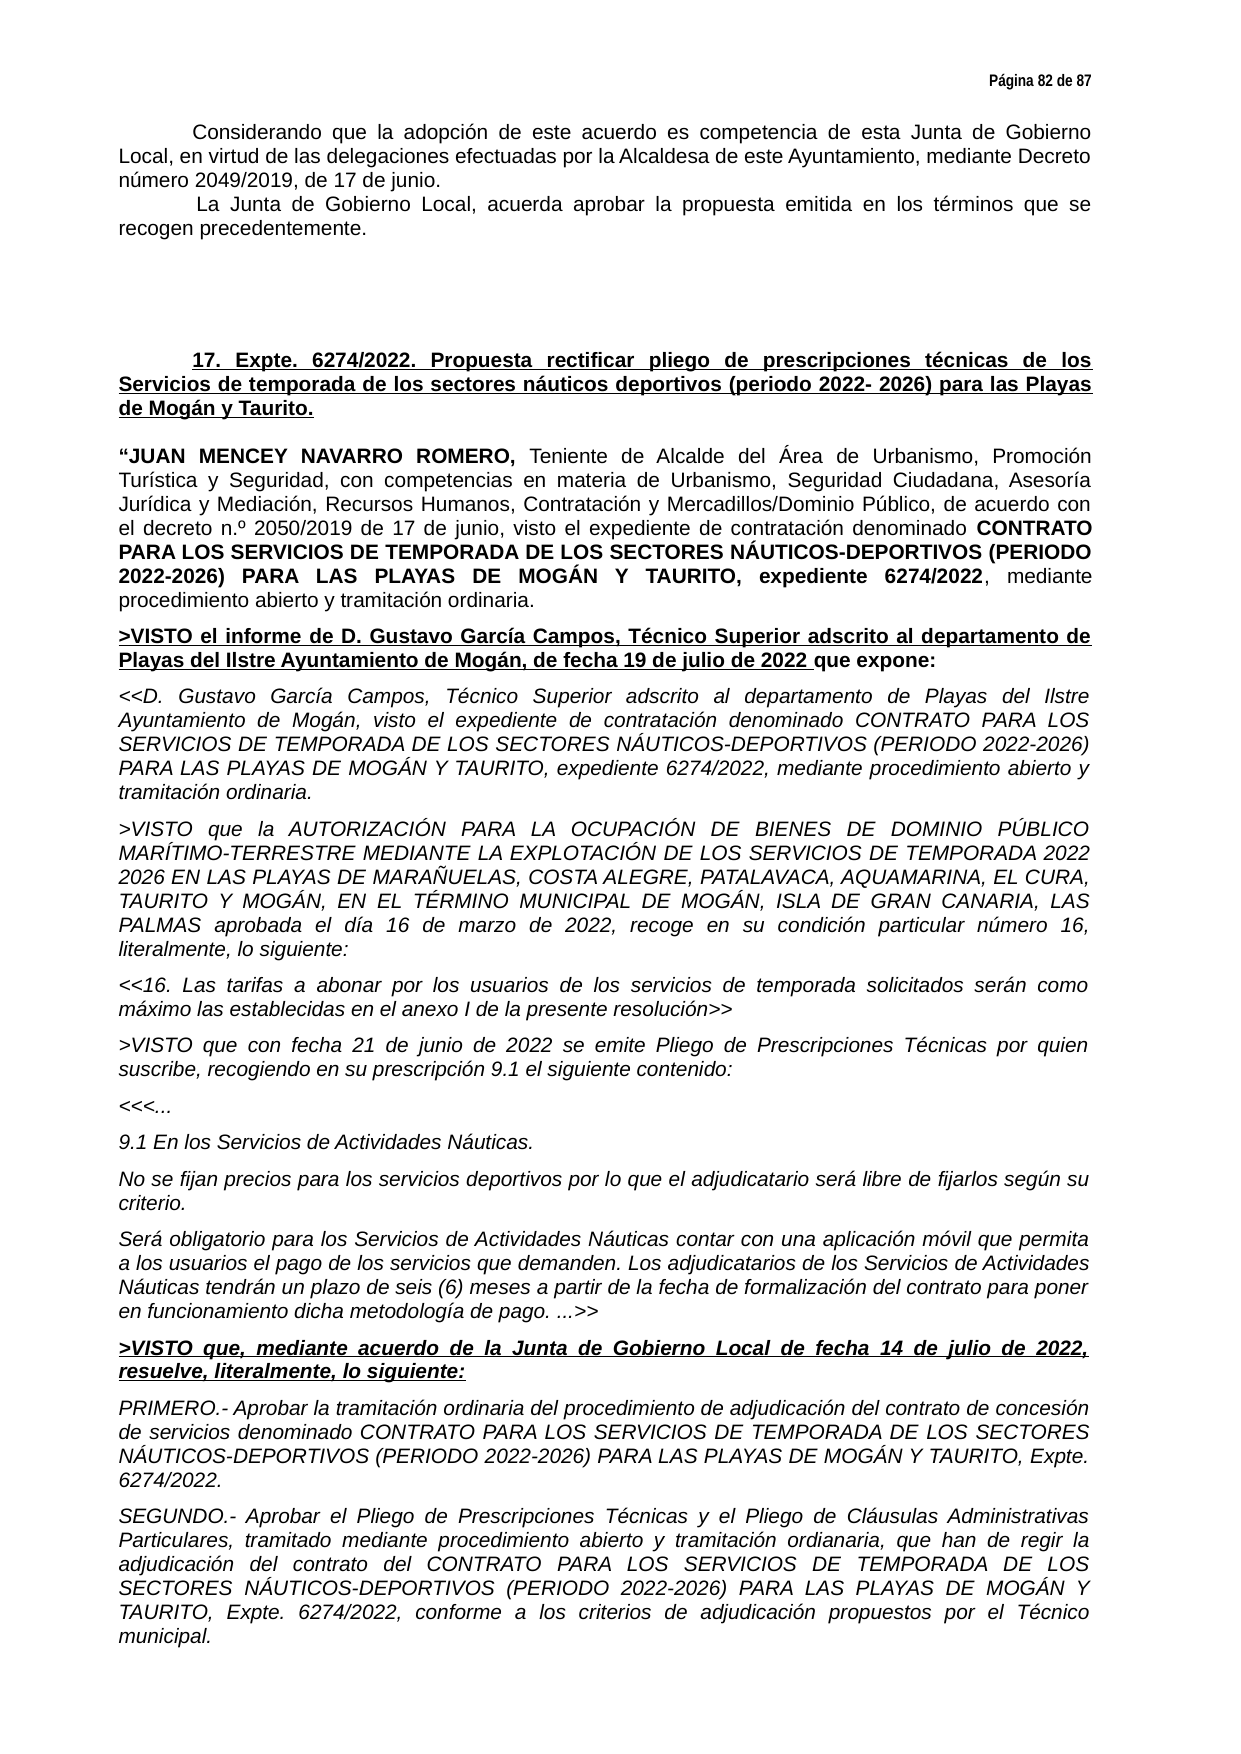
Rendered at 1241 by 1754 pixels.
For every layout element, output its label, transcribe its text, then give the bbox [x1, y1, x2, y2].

text >VISTO el informe de D. Gustavo García Campos, Técnico Superior adscrito al departamento de [118, 624, 1092, 645]
text Considerando que la adopción de este acuerdo es competencia de esta Junta de Gobierno Local, en virtud de las delegaciones efectuadas por la Alcaldesa de este Ayuntamiento, mediante Decreto número 2049/2019, de 17 de junio. [118, 120, 1092, 192]
text Playas del Ilstre Ayuntamiento de Mogán, de fecha 19 de julio de 2022 que expone: [118, 646, 1092, 672]
text 17. Expte. 6274/2022. Propuesta rectificar pliego de prescripciones técnicas de los Servicios de temporada de los sectores náuticos deportivos (periodo 2022- 2026) para las Playas [118, 348, 1092, 393]
text SEGUNDO.- Aprobar el Pliego de Prescripciones Técnicas y el Pliego de Cláusulas Administrativas Particulares, tramitado mediante procedimiento abierto y tramitación ordianaria, que han de regir la adjudicación del contrato del CONTRATO PARA LOS SERVICIOS DE TEMPORADA DE LOS SECTORES NÁUTICOS-DEPORTIVOS (PERIODO 2022-2026) PARA LAS PLAYAS DE MOGÁN Y TAURITO, Expte. 6274/2022, conforme a los criterios de adjudicación propuestos por el Técnico municipal. [118, 1504, 1092, 1648]
text Será obligatorio para los Servicios de Actividades Náuticas contar con una aplicación móvil que permita a los usuarios el pago de los servicios que demanden. Los adjudicatarios de los Servicios de Actividades Náuticas tendrán un plazo de seis (6) meses a partir de la fecha de formalización del contrato para poner en funcionamiento dicha metodología de pago. ...>> [118, 1227, 1092, 1323]
text de Mogán y Taurito. [118, 394, 1092, 420]
text <<<... [118, 1094, 1092, 1118]
text 9.1 En los Servicios de Actividades Náuticas. [118, 1130, 1092, 1154]
text >VISTO que con fecha 21 de junio de 2022 se emite Pliego de Prescripciones Técnicas por quien suscribe, recogiendo en su prescripción 9.1 el siguiente contenido: [118, 1033, 1092, 1081]
text No se fijan precios para los servicios deportivos por lo que el adjudicatario será libre de fijarlos según su criterio. [118, 1167, 1092, 1214]
text >VISTO que la AUTORIZACIÓN PARA LA OCUPACIÓN DE BIENES DE DOMINIO PÚBLICO MARÍTIMO-TERRESTRE MEDIANTE LA EXPLOTACIÓN DE LOS SERVICIOS DE TEMPORADA 2022 2026 EN LAS PLAYAS DE MARAÑUELAS, COSTA ALEGRE, PATALAVACA, AQUAMARINA, EL CURA, TAURITO Y MOGÁN, EN EL TÉRMINO MUNICIPAL DE MOGÁN, ISLA DE GRAN CANARIA, LAS PALMAS aprobada el día 16 de marzo de 2022, recoge en su condición particular número 16, literalmente, lo siguiente: [118, 817, 1092, 960]
text “JUAN MENCEY NAVARRO ROMERO, Teniente de Alcalde del Área de Urbanismo, Promoción Turística y Seguridad, con competencias en materia de Urbanismo, Seguridad Ciudadana, Asesoría Jurídica y Mediación, Recursos Humanos, Contratación y Mercadillos/Dominio Público, de acuerdo con el decreto n.º 2050/2019 de 17 de junio, visto el expediente de contratación denominado CONTRATO PARA LOS SERVICIOS DE TEMPORADA DE LOS SECTORES NÁUTICOS-DEPORTIVOS (PERIODO 2022-2026) PARA LAS PLAYAS DE MOGÁN Y TAURITO, expediente 6274/2022, mediante procedimiento abierto y tramitación ordinaria. [118, 444, 1092, 611]
text <<16. Las tarifas a abonar por los usuarios de los servicios de temporada solicitados serán como máximo las establecidas en el anexo I de la presente resolución>> [118, 973, 1092, 1021]
text >VISTO que, mediante acuerdo de la Junta de Gobierno Local de fecha 14 de julio de 2022, resuelve, literalmente, lo siguiente: [118, 1335, 1092, 1383]
text La Junta de Gobierno Local, acuerda aprobar la propuesta emitida en los términos que se recogen precedentemente. [118, 192, 1092, 239]
text <<D. Gustavo García Campos, Técnico Superior adscrito al departamento de Playas del Ilstre Ayuntamiento de Mogán, visto el expediente de contratación denominado CONTRATO PARA LOS SERVICIOS DE TEMPORADA DE LOS SECTORES NÁUTICOS-DEPORTIVOS (PERIODO 2022-2026) PARA LAS PLAYAS DE MOGÁN Y TAURITO, expediente 6274/2022, mediante procedimiento abierto y tramitación ordinaria. [118, 684, 1092, 804]
text PRIMERO.- Aprobar la tramitación ordinaria del procedimiento de adjudicación del contrato de concesión de servicios denominado CONTRATO PARA LOS SERVICIOS DE TEMPORADA DE LOS SECTORES NÁUTICOS-DEPORTIVOS (PERIODO 2022-2026) PARA LAS PLAYAS DE MOGÁN Y TAURITO, Expte. 6274/2022. [118, 1396, 1092, 1492]
